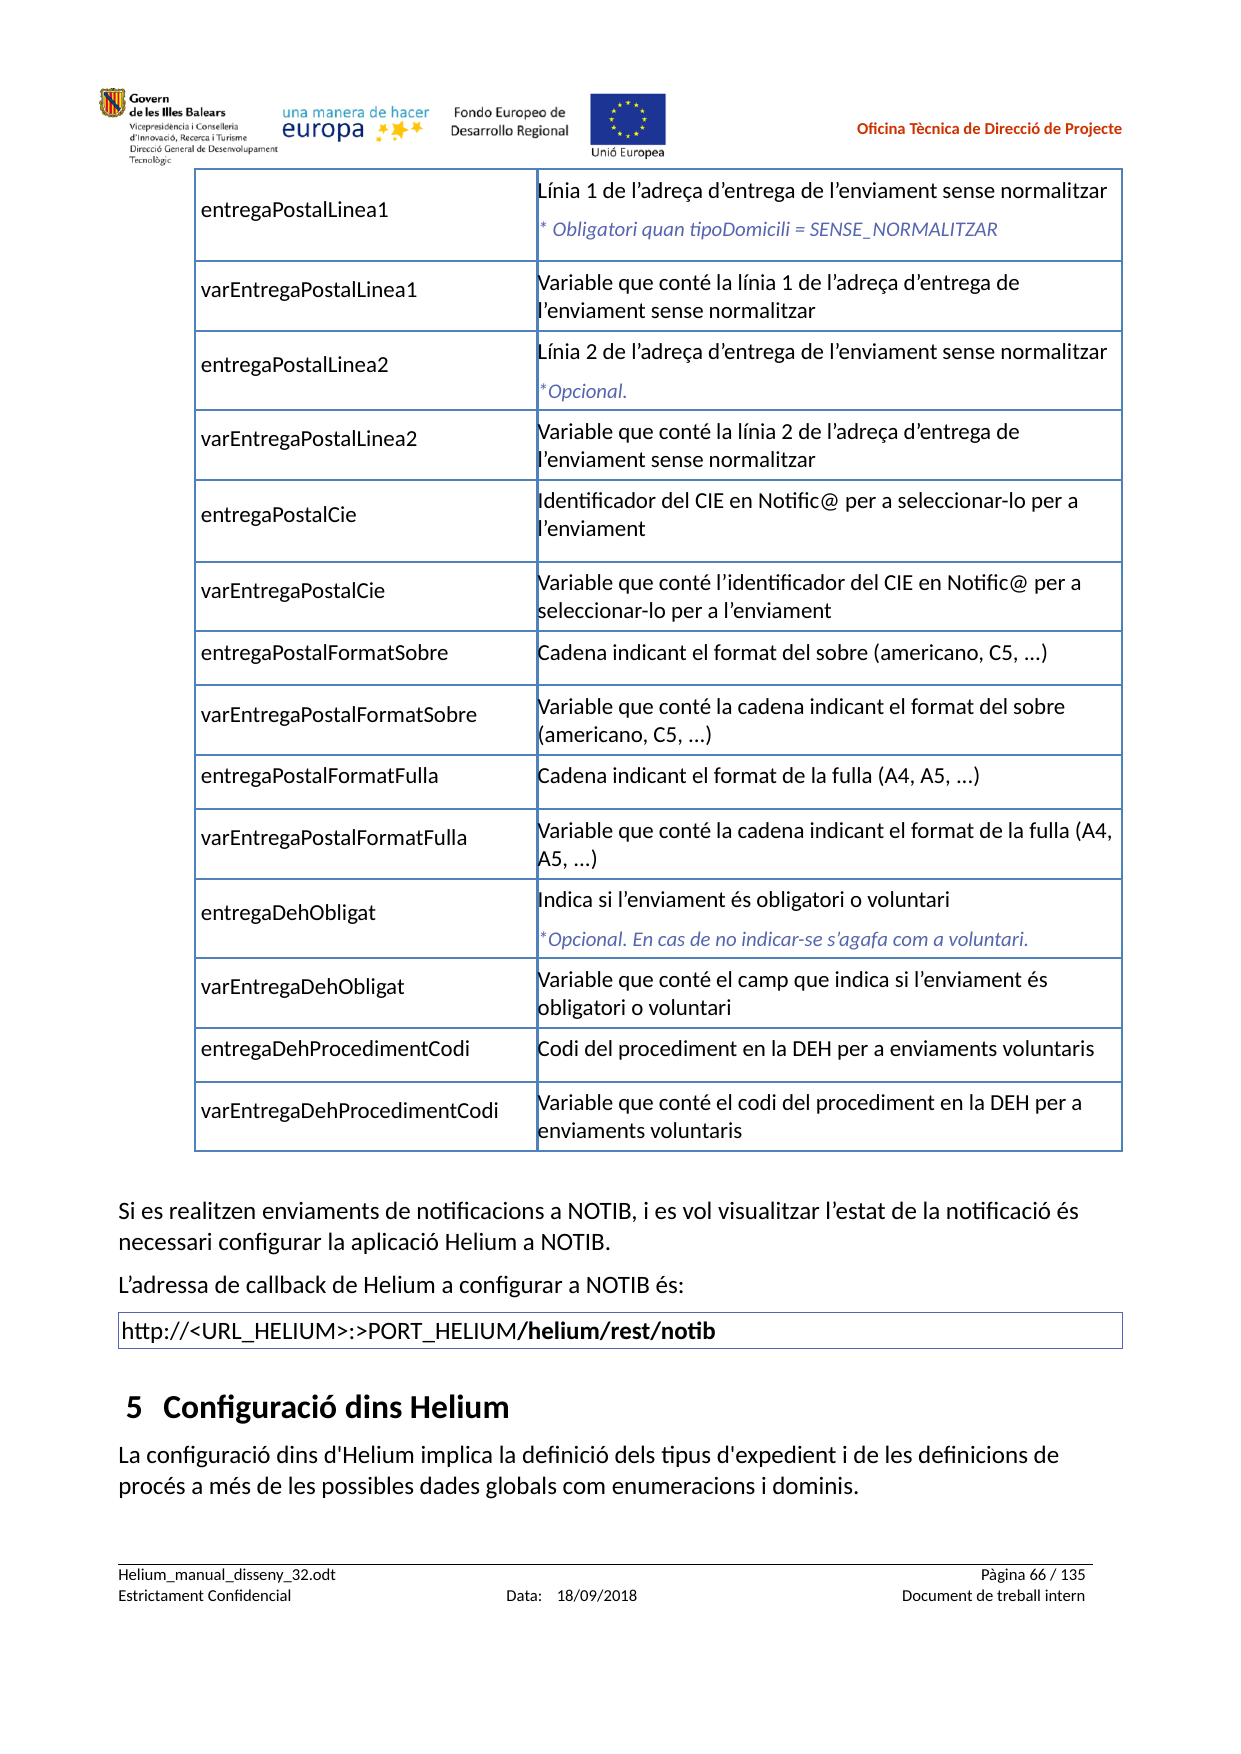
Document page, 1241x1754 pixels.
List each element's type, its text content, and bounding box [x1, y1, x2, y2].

table_cell varEntregaDehObligat [196, 959, 536, 1027]
table_cell Indica si l’enviament és obligatori o voluntari *Opcional. En cas de no indicar-se s’agafa com a voluntari. [539, 880, 1121, 957]
table_cell varEntregaPostalLinea2 [196, 411, 536, 478]
table_cell Cadena indicant el format del sobre (americano, C5, ...) [539, 632, 1121, 684]
table_cell entregaPostalLinea1 [196, 170, 536, 260]
table_cell Codi del procediment en la DEH per a enviaments voluntaris [539, 1029, 1121, 1081]
table_cell Variable que conté el camp que indica si l’enviament és obligatori o voluntari [539, 959, 1121, 1027]
table_cell entregaDehObligat [196, 880, 536, 957]
table_cell varEntregaDehProcedimentCodi [196, 1083, 536, 1150]
table_cell varEntregaPostalLinea1 [196, 262, 536, 329]
subtitle Configuració dins Helium [118, 1386, 1122, 1427]
table_cell Variable que conté la cadena indicant el format de la fulla (A4, A5, ...) [539, 810, 1121, 877]
table_cell entregaDehProcedimentCodi [196, 1029, 536, 1081]
text http://<URL_HELIUM>:>PORT_HELIUM/helium/rest/notib [119, 1313, 1122, 1348]
table_cell varEntregaPostalCie [196, 563, 536, 630]
table_cell Identificador del CIE en Notific@ per a seleccionar-lo per a l’enviament [539, 481, 1121, 561]
table_cell Variable que conté la cadena indicant el format del sobre (americano, C5, ...) [539, 686, 1121, 754]
text La configuració dins d'Helium implica la definició dels tipus d'expedient i de les definicions de procés a més de les possibles dades globals com enumeracions i dominis. [118, 1439, 1122, 1500]
table_cell entregaPostalFormatSobre [196, 632, 536, 684]
table_cell Variable que conté la línia 1 de l’adreça d’entrega de l’enviament sense normalitzar [539, 262, 1121, 329]
table_cell entregaPostalFormatFulla [196, 756, 536, 808]
table_cell Variable que conté l’identificador del CIE en Notific@ per a seleccionar-lo per a l’enviament [539, 563, 1121, 630]
picture [99, 87, 668, 166]
table_cell entregaPostalLinea2 [196, 332, 536, 409]
table_cell Línia 2 de l’adreça d’entrega de l’enviament sense normalitzar *Opcional. [539, 332, 1121, 409]
table_cell Variable que conté la línia 2 de l’adreça d’entrega de l’enviament sense normalitzar [539, 411, 1121, 478]
text Si es realitzen enviaments de notificacions a NOTIB, i es vol visualitzar l’estat de la notificació és necessari configurar la aplicació Helium a NOTIB. [118, 1195, 1122, 1256]
table_cell Variable que conté el codi del procediment en la DEH per a enviaments voluntaris [539, 1083, 1121, 1150]
table_cell varEntregaPostalFormatFulla [196, 810, 536, 877]
table_cell entregaPostalCie [196, 481, 536, 561]
table_cell Cadena indicant el format de la fulla (A4, A5, ...) [539, 756, 1121, 808]
text L’adressa de callback de Helium a configurar a NOTIB és: [118, 1269, 1122, 1299]
table_cell Línia 1 de l’adreça d’entrega de l’enviament sense normalitzar * Obligatori quan tipoDomicili = SENSE_NORMALITZAR [539, 170, 1121, 260]
table_cell varEntregaPostalFormatSobre [196, 686, 536, 754]
